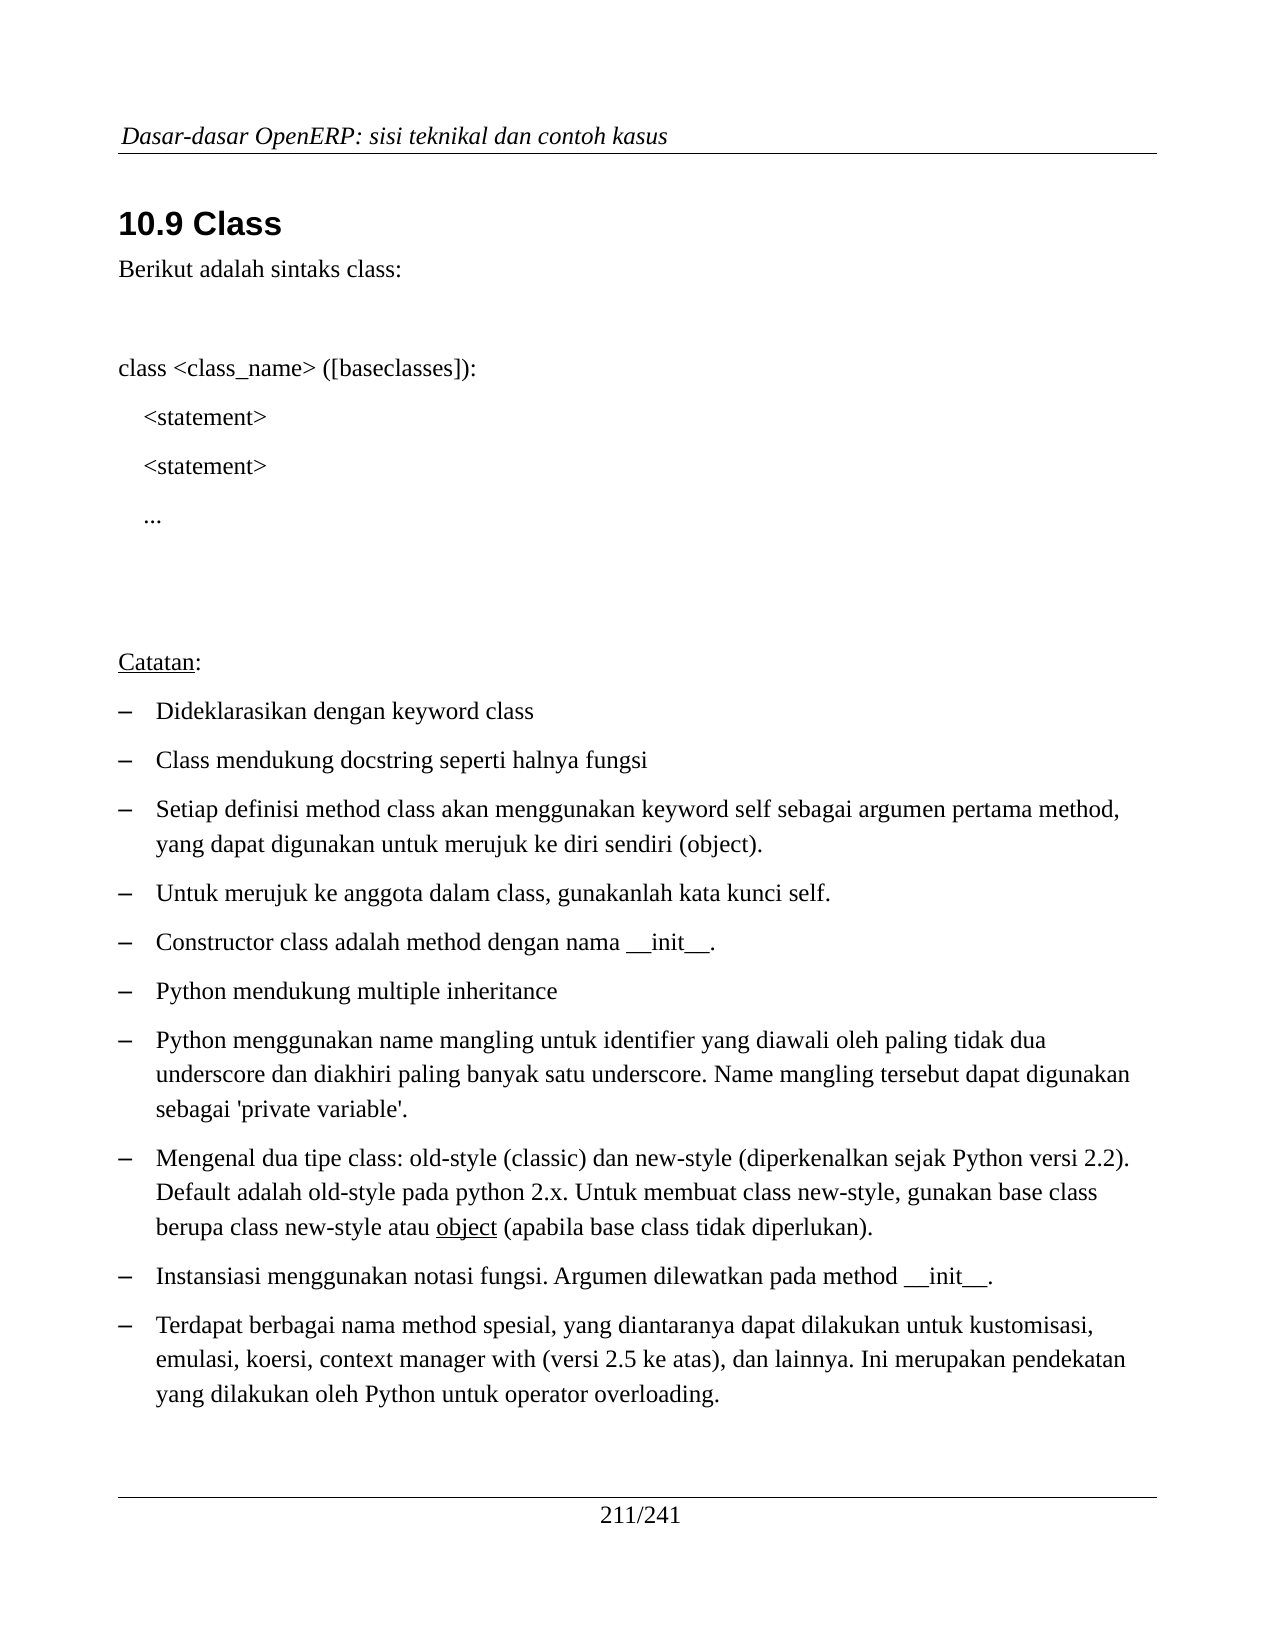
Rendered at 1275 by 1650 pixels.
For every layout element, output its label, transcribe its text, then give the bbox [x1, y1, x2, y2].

list Python menggunakan name mangling untuk identifier yang diawali oleh paling tidak dua underscore dan diakhiri paling banyak satu underscore. Name mangling tersebut dapat digunakan sebagai 'private variable'. [118, 1025, 1157, 1123]
subtitle 10.9 Class [118, 203, 1157, 242]
list Class mendukung docstring seperti halnya fungsi [118, 745, 1157, 774]
text <statement> [118, 402, 1157, 430]
text Catatan: [118, 647, 1157, 676]
list Setiap definisi method class akan menggunakan keyword self sebagai argumen pertama method, yang dapat digunakan untuk merujuk ke diri sendiri (object). [118, 794, 1157, 857]
list Instansiasi menggunakan notasi fungsi. Argumen dilewatkan pada method __init__. [118, 1261, 1157, 1290]
text Berikut adalah sintaks class: [118, 254, 1157, 283]
list Dideklarasikan dengan keyword class [118, 696, 1157, 725]
list Python mendukung multiple inheritance [118, 976, 1157, 1004]
text <statement> [118, 451, 1157, 479]
list Constructor class adalah method dengan nama __init__. [118, 927, 1157, 956]
list Terdapat berbagai nama method spesial, yang diantaranya dapat dilakukan untuk kustomisasi, emulasi, koersi, context manager with (versi 2.5 ke atas), dan lainnya. Ini merupakan pendekatan yang dilakukan oleh Python untuk operator overloading. [118, 1310, 1157, 1408]
list Mengenal dua tipe class: old-style (classic) dan new-style (diperkenalkan sejak Python versi 2.2). Default adalah old-style pada python 2.x. Untuk membuat class new-style, gunakan base class berupa class new-style atau object (apabila base class tidak diperlukan). [118, 1143, 1157, 1241]
list Untuk merujuk ke anggota dalam class, gunakanlah kata kunci self. [118, 878, 1157, 906]
text class <class_name> ([baseclasses]): [118, 353, 1157, 381]
text ... [118, 500, 1157, 528]
